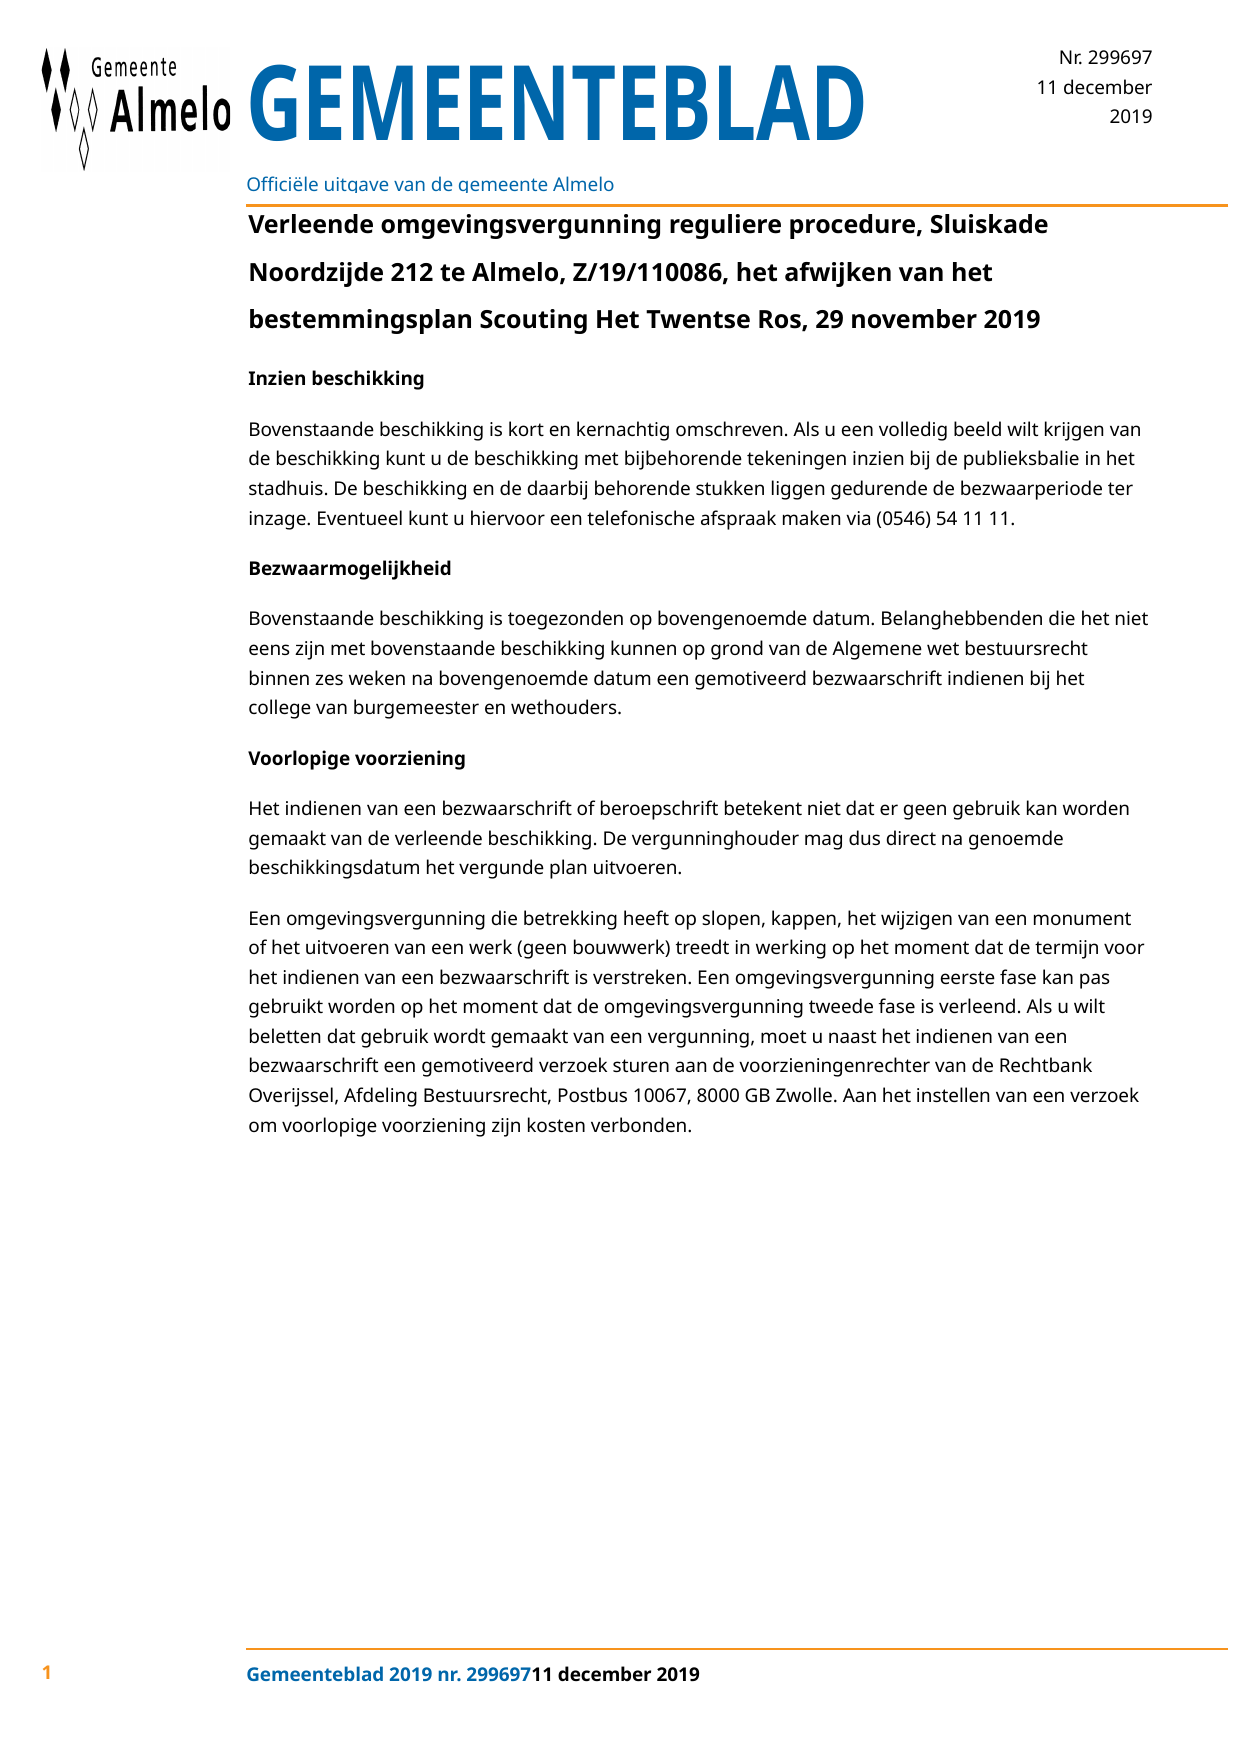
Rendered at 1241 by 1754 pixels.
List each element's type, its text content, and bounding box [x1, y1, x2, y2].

text Verleende omgevingsvergunning reguliere procedure, Sluiskade Noordzijde 212 te Almelo, Z/19/110086, het afwijken van het bestemmingsplan Scouting Het Twentse Ros, 29 november 2019 [248, 207, 1152, 336]
text Inzien beschikking [248, 366, 1152, 391]
text Voorlopige voorziening [248, 745, 1152, 770]
text Bovenstaande beschikking is kort en kernachtig omschreven. Als u een volledig beeld wilt krijgen van de beschikking kunt u de beschikking met bijbehorende tekeningen inzien bij de publieksbalie in het stadhuis. De beschikking en de daarbij behorende stukken liggen gedurende de bezwaarperiode ter inzage. Eventueel kunt u hiervoor een telefonische afspraak maken via (0546) 54 11 11. [248, 416, 1152, 530]
text Een omgevingsvergunning die betrekking heeft op slopen, kappen, het wijzigen van een monument of het uitvoeren van een werk (geen bouwwerk) treedt in werking op het moment dat de termijn voor het indienen van een bezwaarschrift is verstreken. Een omgevingsvergunning eerste fase kan pas gebruikt worden op het moment dat de omgevingsvergunning tweede fase is verleend. Als u wilt beletten dat gebruik wordt gemaakt van een vergunning, moet u naast het indienen van een bezwaarschrift een gemotiveerd verzoek sturen aan de voorzieningenrechter van de Rechtbank Overijssel, Afdeling Bestuursrecht, Postbus 10067, 8000 GB Zwolle. Aan het instellen van een verzoek om voorlopige voorziening zijn kosten verbonden. [248, 905, 1152, 1137]
text Bezwaarmogelijkheid [248, 555, 1152, 581]
text Het indienen van een bezwaarschrift of beroepschrift betekent niet dat er geen gebruik kan worden gemaakt van de verleende beschikking. De vergunninghouder mag dus direct na genoemde beschikkingsdatum het vergunde plan uitvoeren. [248, 795, 1152, 880]
text Bovenstaande beschikking is toegezonden op bovengenoemde datum. Belanghebbenden die het niet eens zijn met bovenstaande beschikking kunnen op grond van de Algemene wet bestuursrecht binnen zes weken na bovengenoemde datum een gemotiveerd bezwaarschrift indienen bij het college van burgemeester en wethouders. [248, 606, 1152, 720]
picture [41, 47, 231, 172]
